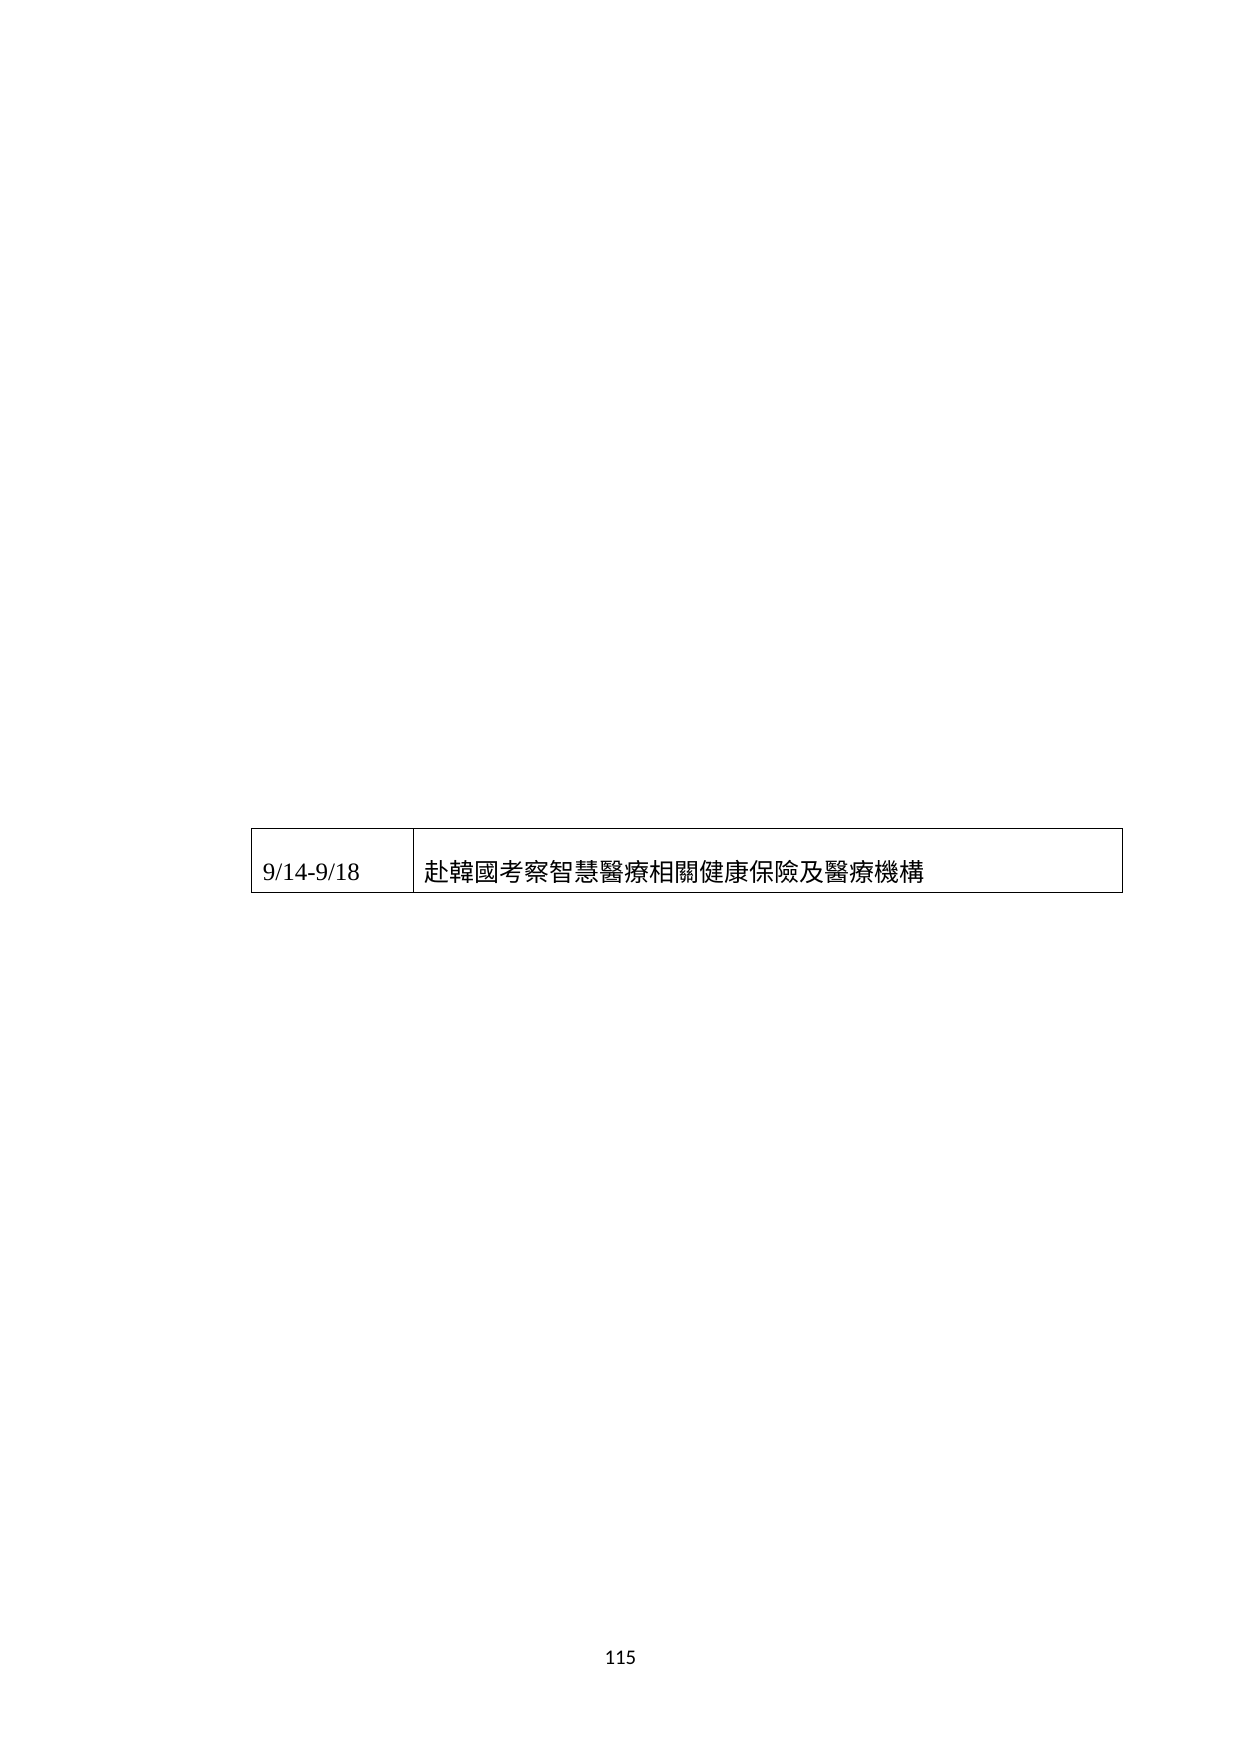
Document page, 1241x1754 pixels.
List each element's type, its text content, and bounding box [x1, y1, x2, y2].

table_cell 9/14-9/18 [252, 829, 413, 892]
table_cell 赴韓國考察智慧醫療相關健康保險及醫療機構 [414, 829, 1122, 892]
